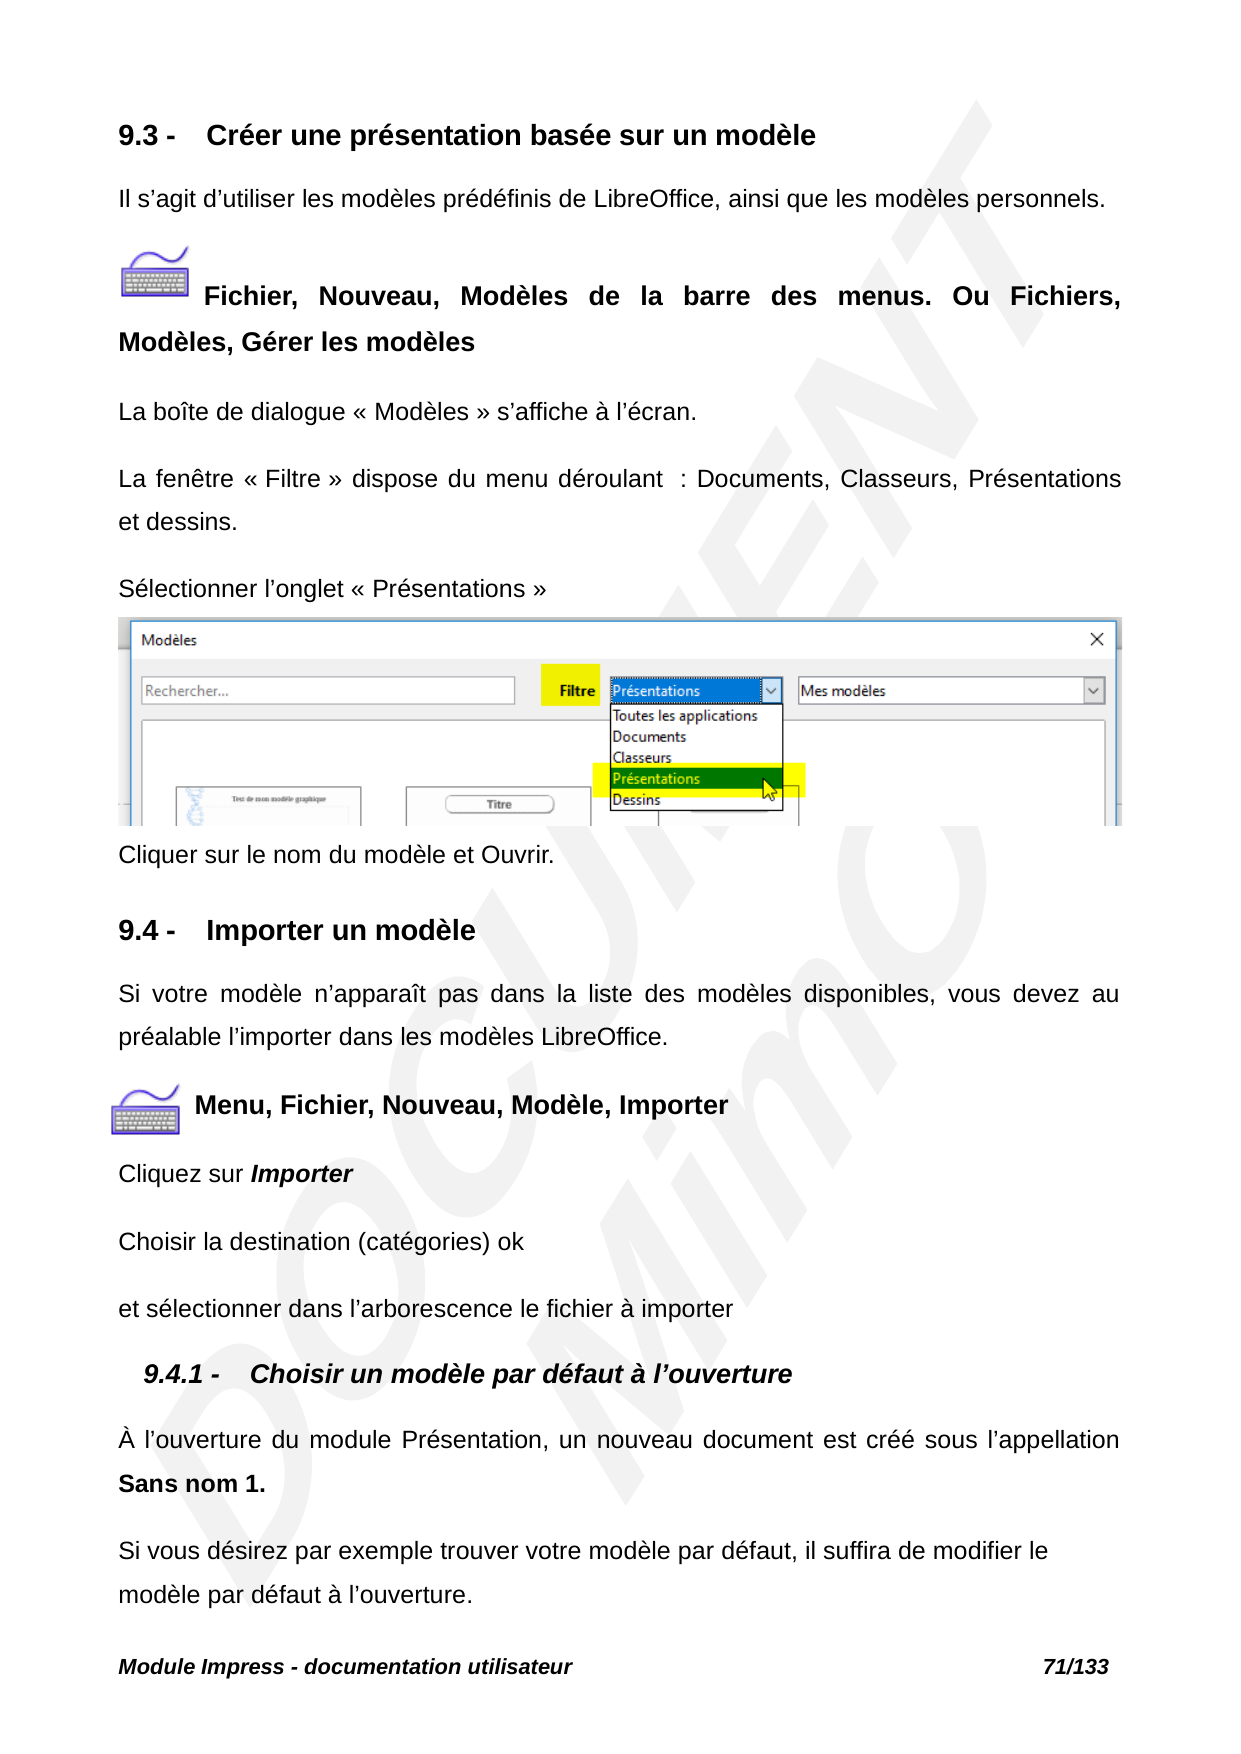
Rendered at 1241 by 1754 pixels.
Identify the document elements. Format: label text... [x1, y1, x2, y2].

subtitle Importer un modèle [118, 913, 1122, 947]
text Si votre modèle n’apparaît pas dans la liste des modèles disponibles, vous devez au préalable l’importer dans les modèles LibreOffice. [118, 978, 1122, 1051]
subtitle Choisir un modèle par défaut à l’ouverture [143, 1358, 1122, 1389]
text Sélectionner l’onglet « Présentations » [118, 574, 1122, 603]
text Cliquez sur Importer [118, 1159, 1122, 1188]
picture [117, 235, 192, 311]
text Fichier, Nouveau, Modèles de la barre des menus. Ou Fichiers, Modèles, Gérer les modèles [118, 280, 1122, 357]
text Choisir la destination (catégories) ok [118, 1227, 1122, 1256]
text Il s’agit d’utiliser les modèles prédéfinis de LibreOffice, ainsi que les modèles personnels. [118, 183, 1122, 212]
text Menu, Fichier, Nouveau, Modèle, Importer [183, 1089, 1122, 1120]
subtitle Créer une présentation basée sur un modèle [118, 118, 1122, 152]
text La boîte de dialogue « Modèles » s’affiche à l’écran. [118, 396, 1122, 426]
text À l’ouverture du module Présentation, un nouveau document est créé sous l’appellation Sans nom 1. [118, 1425, 1122, 1498]
text Cliquer sur le nom du modèle et Ouvrir. [118, 826, 1122, 869]
text La fenêtre « Filtre » dispose du menu déroulant : Documents, Classeurs, Présentations et dessins. [118, 464, 1122, 536]
picture [107, 1073, 183, 1149]
picture [118, 617, 1123, 826]
text et sélectionner dans l’arborescence le fichier à importer [118, 1294, 1122, 1323]
text Si vous désirez par exemple trouver votre modèle par défaut, il suffira de modifier le modèle par défaut à l’ouverture. [118, 1536, 1122, 1609]
